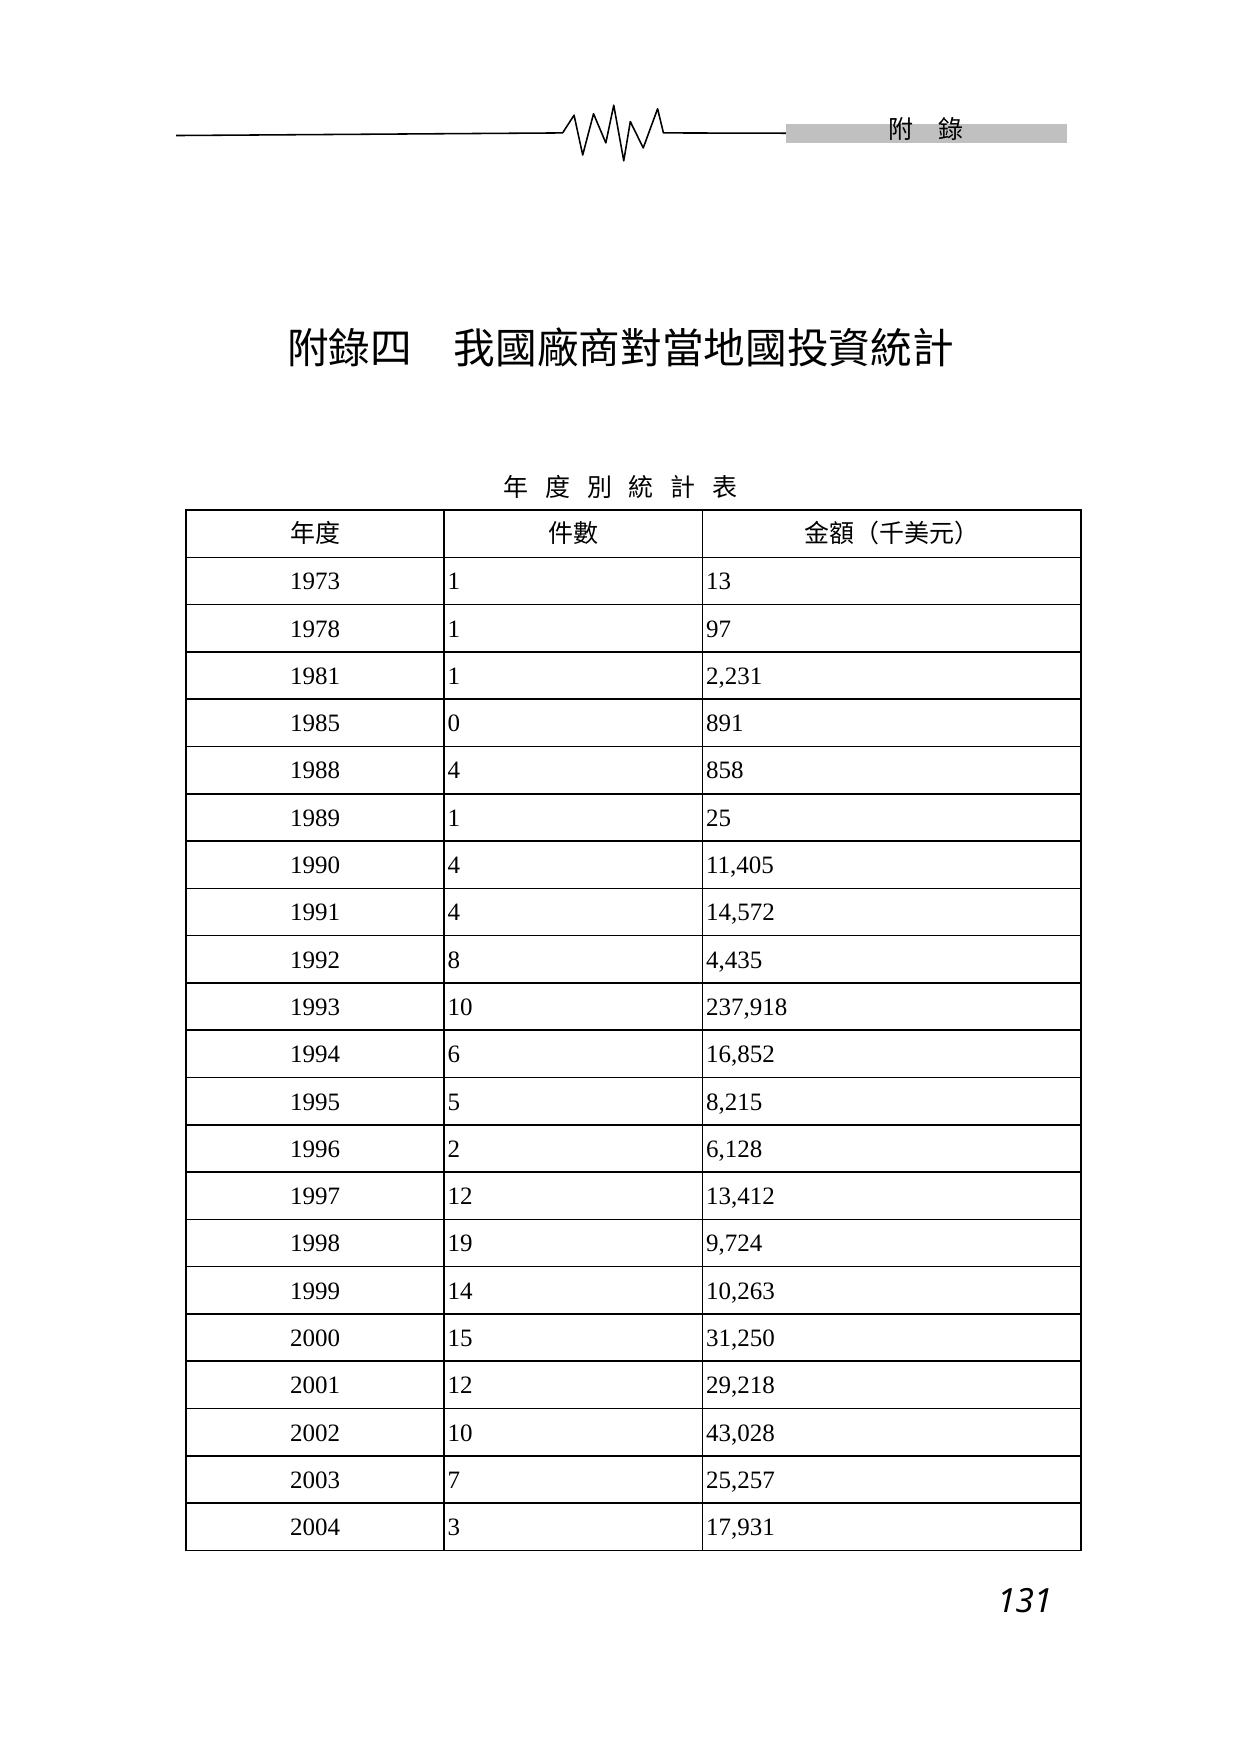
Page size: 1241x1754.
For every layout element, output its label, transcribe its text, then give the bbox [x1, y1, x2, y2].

table_cell 2002 [187, 1409, 443, 1455]
table_cell 2 [445, 1126, 702, 1171]
table_cell 1978 [187, 605, 443, 651]
table_cell 2000 [187, 1315, 443, 1360]
table_cell 16,852 [703, 1031, 1080, 1077]
table_cell 12 [445, 1173, 702, 1218]
table_cell 2004 [187, 1504, 443, 1549]
table_cell 9,724 [703, 1220, 1080, 1266]
table_cell 1994 [187, 1031, 443, 1077]
table_cell 4,435 [703, 936, 1080, 982]
table_cell 1998 [187, 1220, 443, 1266]
table_cell 10 [445, 984, 702, 1029]
table_cell 8 [445, 936, 702, 982]
table_cell 1993 [187, 984, 443, 1029]
table_cell 1995 [187, 1078, 443, 1124]
table_cell 12 [445, 1362, 702, 1408]
table_cell 858 [703, 747, 1080, 793]
table_cell 1999 [187, 1267, 443, 1313]
table_cell 4 [445, 747, 702, 793]
table_cell 2003 [187, 1457, 443, 1502]
table_cell 6,128 [703, 1126, 1080, 1171]
table_cell 1988 [187, 747, 443, 793]
table_cell 14,572 [703, 889, 1080, 935]
table_cell 11,405 [703, 842, 1080, 887]
table_cell 5 [445, 1078, 702, 1124]
table_cell 1996 [187, 1126, 443, 1171]
text 年度別統計表 [183, 447, 1058, 509]
table_cell 7 [445, 1457, 702, 1502]
table_cell 2,231 [703, 653, 1080, 698]
table_cell 1981 [187, 653, 443, 698]
table_cell 3 [445, 1504, 702, 1549]
table_cell 2001 [187, 1362, 443, 1408]
table_cell 1992 [187, 936, 443, 982]
table_header 年度 [187, 511, 443, 556]
table_cell 1 [445, 653, 702, 698]
table_header 金額（千美元） [703, 511, 1080, 556]
table_cell 4 [445, 889, 702, 935]
table_cell 1 [445, 558, 702, 604]
table_cell 25,257 [703, 1457, 1080, 1502]
table_cell 0 [445, 700, 702, 746]
table_cell 1973 [187, 558, 443, 604]
table_cell 29,218 [703, 1362, 1080, 1408]
table_cell 6 [445, 1031, 702, 1077]
table_cell 1991 [187, 889, 443, 935]
table_cell 31,250 [703, 1315, 1080, 1360]
table_cell 19 [445, 1220, 702, 1266]
table_cell 1990 [187, 842, 443, 887]
table_cell 891 [703, 700, 1080, 746]
table_cell 1989 [187, 795, 443, 840]
text 附錄四 我國廠商對當地國投資統計 [183, 304, 1058, 366]
table_cell 13,412 [703, 1173, 1080, 1218]
table_cell 13 [703, 558, 1080, 604]
table_cell 14 [445, 1267, 702, 1313]
table_cell 25 [703, 795, 1080, 840]
table_cell 10,263 [703, 1267, 1080, 1313]
table_cell 1 [445, 795, 702, 840]
table_cell 97 [703, 605, 1080, 651]
table_header 件數 [445, 511, 702, 556]
table_cell 237,918 [703, 984, 1080, 1029]
table_cell 4 [445, 842, 702, 887]
table_cell 10 [445, 1409, 702, 1455]
table_cell 8,215 [703, 1078, 1080, 1124]
table_cell 1997 [187, 1173, 443, 1218]
table_cell 15 [445, 1315, 702, 1360]
table_cell 17,931 [703, 1504, 1080, 1549]
table_cell 1985 [187, 700, 443, 746]
table_cell 1 [445, 605, 702, 651]
table_cell 43,028 [703, 1409, 1080, 1455]
